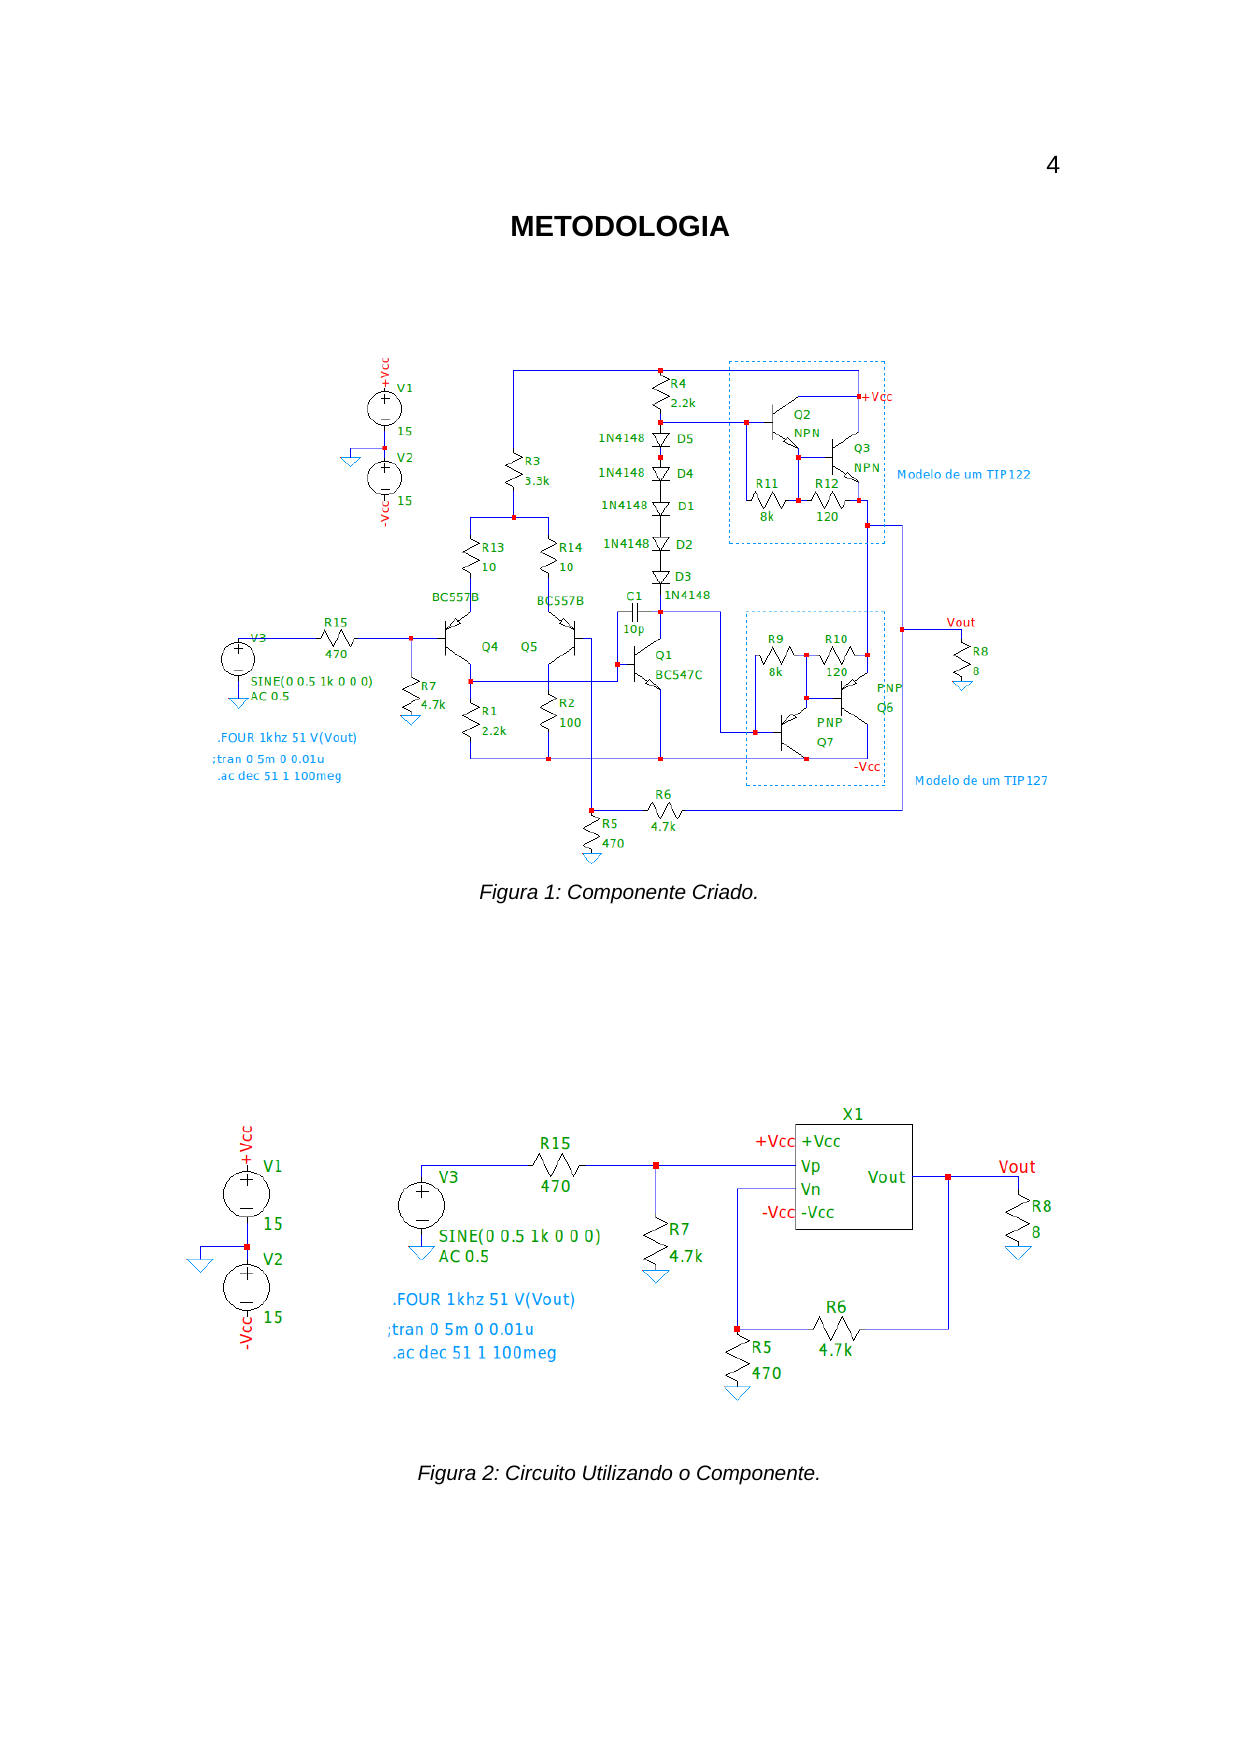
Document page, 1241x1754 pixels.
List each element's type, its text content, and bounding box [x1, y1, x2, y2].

picture [180, 1047, 1060, 1457]
text Figura 2: Circuito Utilizando o Componente. [180, 1457, 1060, 1484]
subtitle METODOLOGIA [180, 209, 1060, 242]
text Figura 1: Componente Criado. [180, 877, 1060, 904]
picture [180, 316, 1060, 877]
